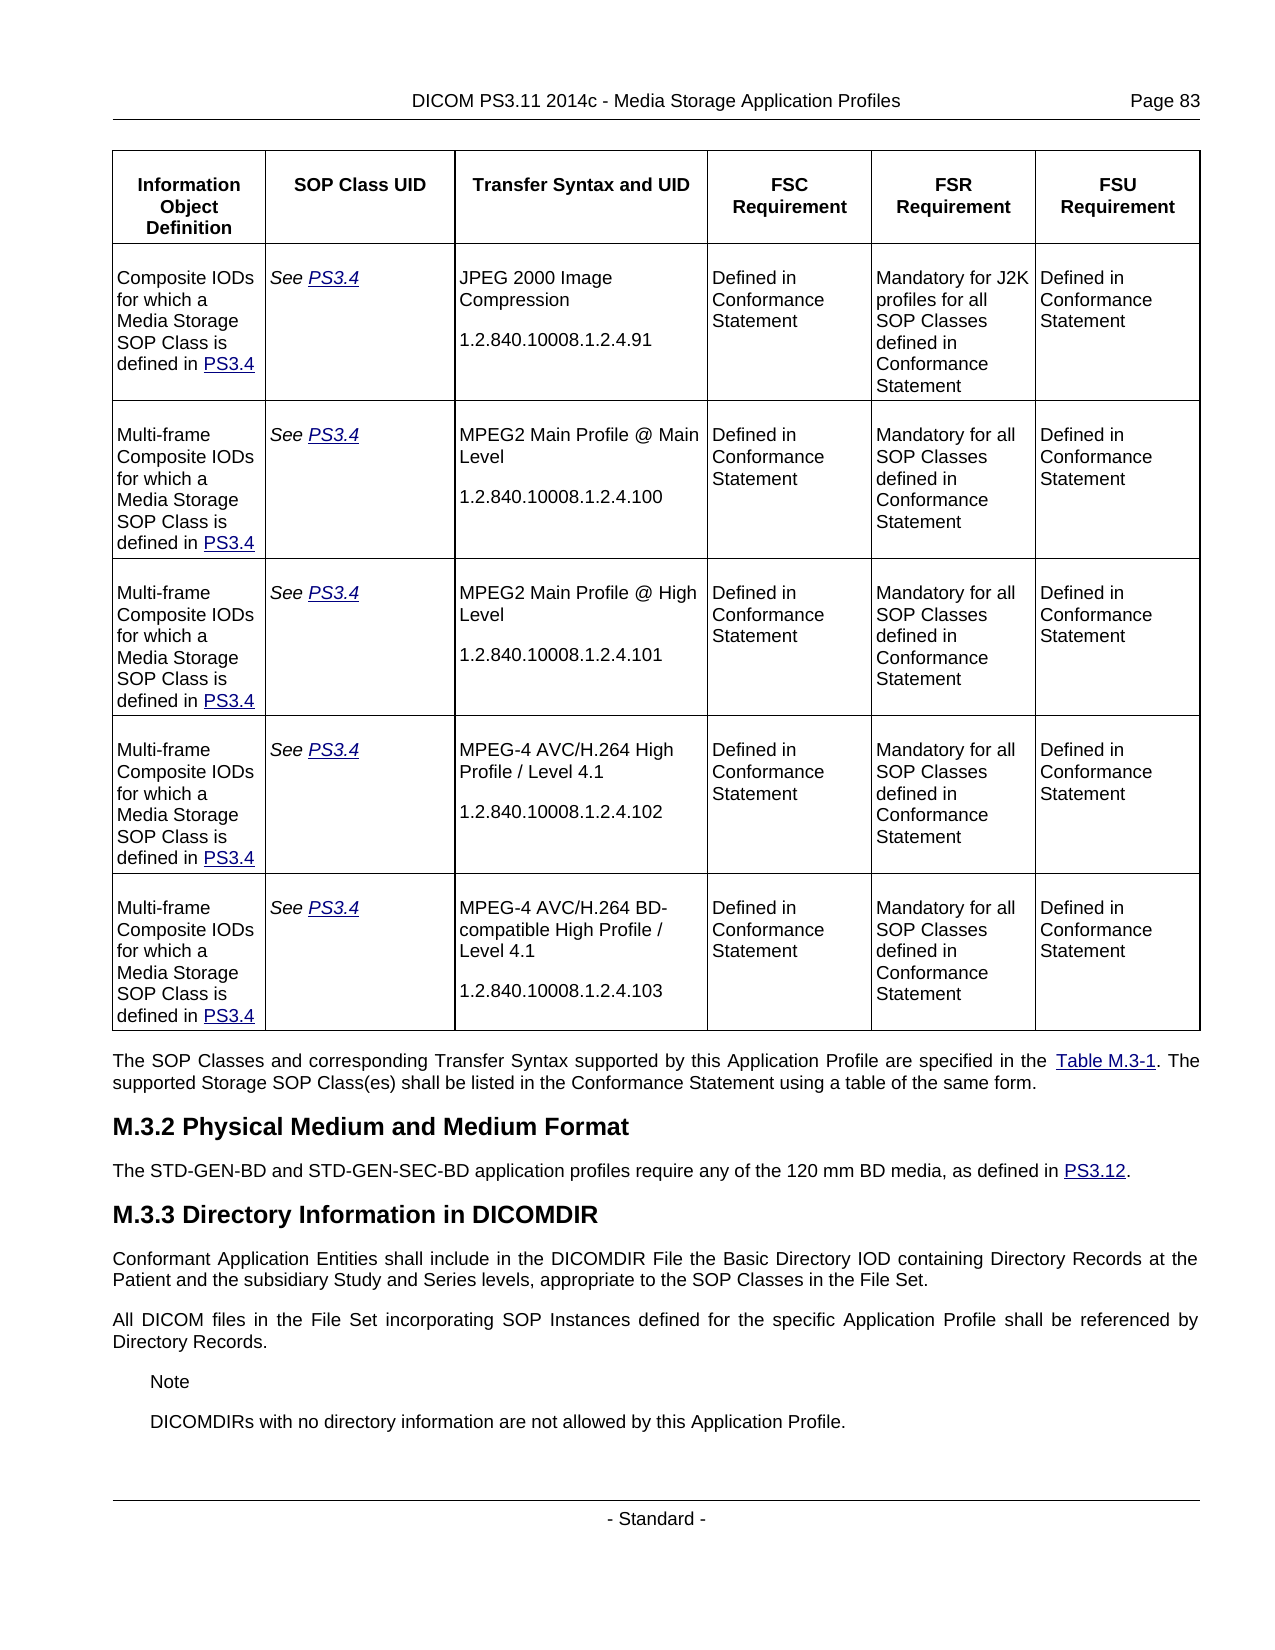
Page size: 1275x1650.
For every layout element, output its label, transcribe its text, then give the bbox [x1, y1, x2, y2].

table_header FSU Requirement [1036, 151, 1199, 243]
text DICOMDIRs with no directory information are not allowed by this Application Profile. [150, 1411, 1162, 1433]
table_cell Defined in Conformance Statement [1036, 244, 1199, 400]
table_cell Multi-frame Composite IODs for which a Media Storage SOP Class is defined in PS3.4 [113, 716, 265, 873]
table_cell Multi-frame Composite IODs for which a Media Storage SOP Class is defined in PS3.4 [113, 559, 265, 715]
table_cell Mandatory for all SOP Classes defined in Conformance Statement [872, 401, 1035, 558]
table_cell Multi-frame Composite IODs for which a Media Storage SOP Class is defined in PS3.4 [113, 401, 265, 558]
text The SOP Classes and corresponding Transfer Syntax supported by this Application Profile are specified in the Table M.3-1. The supported Storage SOP Class(es) shall be listed in the Conformance Statement using a table of the same form. [112, 1050, 1200, 1093]
text Note [150, 1371, 1162, 1393]
table_header FSR Requirement [872, 151, 1035, 243]
text The STD-GEN-BD and STD-GEN-SEC-BD application profiles require any of the 120 mm BD media, as defined in PS3.12. [112, 1159, 1200, 1181]
table_cell Defined in Conformance Statement [708, 559, 871, 715]
table_cell Multi-frame Composite IODs for which a Media Storage SOP Class is defined in PS3.4 [113, 874, 265, 1030]
text M.3.2 Physical Medium and Medium Format [112, 1112, 1200, 1141]
table_cell See PS3.4 [266, 401, 454, 558]
text Conformant Application Entities shall include in the DICOMDIR File the Basic Directory IOD containing Directory Records at the Patient and the subsidiary Study and Series levels, appropriate to the SOP Classes in the File Set. [112, 1247, 1200, 1290]
table_cell Composite IODs for which a Media Storage SOP Class is defined in PS3.4 [113, 244, 265, 400]
table_cell MPEG2 Main Profile @ High Level 1.2.840.10008.1.2.4.101 [456, 559, 707, 715]
table_cell See PS3.4 [266, 559, 454, 715]
table_cell MPEG-4 AVC/H.264 High Profile / Level 4.1 1.2.840.10008.1.2.4.102 [456, 716, 707, 873]
table_header FSC Requirement [708, 151, 871, 243]
table_cell Mandatory for all SOP Classes defined in Conformance Statement [872, 716, 1035, 873]
table_cell Mandatory for all SOP Classes defined in Conformance Statement [872, 559, 1035, 715]
table_cell Defined in Conformance Statement [708, 244, 871, 400]
table_cell JPEG 2000 Image Compression 1.2.840.10008.1.2.4.91 [456, 244, 707, 400]
table_cell Defined in Conformance Statement [1036, 874, 1199, 1030]
table_cell MPEG2 Main Profile @ Main Level 1.2.840.10008.1.2.4.100 [456, 401, 707, 558]
table_cell Defined in Conformance Statement [1036, 401, 1199, 558]
table_cell Defined in Conformance Statement [1036, 559, 1199, 715]
table_cell Defined in Conformance Statement [708, 874, 871, 1030]
table_cell See PS3.4 [266, 874, 454, 1030]
text All DICOM files in the File Set incorporating SOP Instances defined for the specific Application Profile shall be referenced by Directory Records. [112, 1309, 1200, 1352]
table_cell See PS3.4 [266, 244, 454, 400]
table_cell Defined in Conformance Statement [708, 716, 871, 873]
table_header Transfer Syntax and UID [456, 151, 707, 243]
text M.3.3 Directory Information in DICOMDIR [112, 1200, 1200, 1228]
table_header Information Object Definition [113, 151, 265, 243]
table_header SOP Class UID [266, 151, 454, 243]
table_cell Defined in Conformance Statement [708, 401, 871, 558]
table_cell Defined in Conformance Statement [1036, 716, 1199, 873]
table_cell See PS3.4 [266, 716, 454, 873]
table_cell MPEG-4 AVC/H.264 BD-compatible High Profile / Level 4.1 1.2.840.10008.1.2.4.103 [456, 874, 707, 1030]
table_cell Mandatory for all SOP Classes defined in Conformance Statement [872, 874, 1035, 1030]
table_cell Mandatory for J2K profiles for all SOP Classes defined in Conformance Statement [872, 244, 1035, 400]
